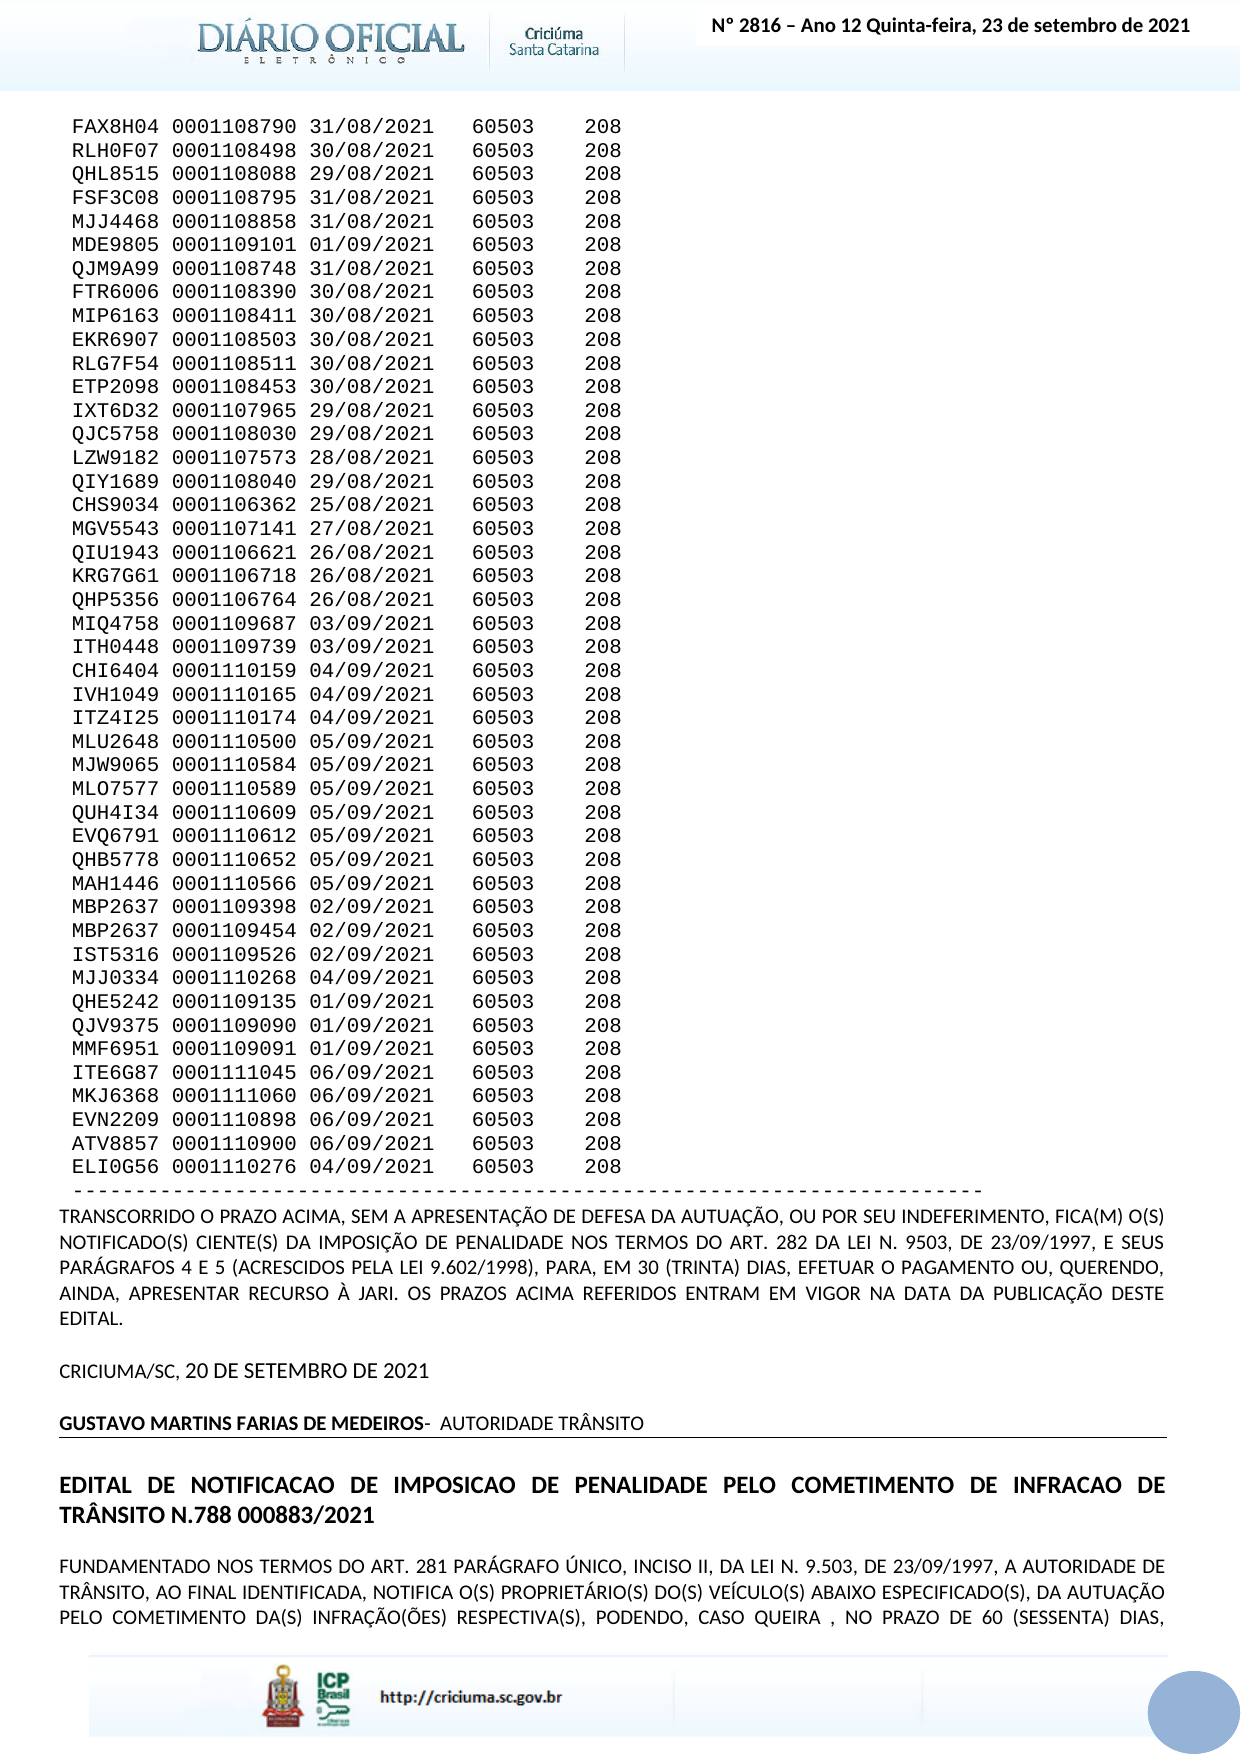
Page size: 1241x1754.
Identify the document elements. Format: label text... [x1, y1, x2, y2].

text ATV8857 0001110900 06/09/2021 60503 208 [59, 1133, 1167, 1156]
text EVQ6791 0001110612 05/09/2021 60503 208 [59, 825, 1167, 849]
text ------------------------------------------------------------------------- [59, 1180, 1167, 1204]
text MJJ0334 0001110268 04/09/2021 60503 208 [59, 967, 1167, 991]
text TRANSCORRIDO O PRAZO ACIMA, SEM A APRESENTAÇÃO DE DEFESA DA AUTUAÇÃO, OU POR SEU INDEFERIMENTO, FICA(M) O(S) NOTIFICADO(S) CIENTE(S) DA IMPOSIÇÃO DE PENALIDADE NOS TERMOS DO ART. 282 DA LEI N. 9503, DE 23/09/1997, E SEUS PARÁGRAFOS 4 E 5 (ACRESCIDOS PELA LEI 9.602/1998), PARA, EM 30 (TRINTA) DIAS, EFETUAR O PAGAMENTO OU, QUERENDO, AINDA, APRESENTAR RECURSO À JARI. OS PRAZOS ACIMA REFERIDOS ENTRAM EM VIGOR NA DATA DA PUBLICAÇÃO DESTE EDITAL. [59, 1204, 1167, 1331]
text ELI0G56 0001110276 04/09/2021 60503 208 [59, 1156, 1167, 1180]
text EDITAL DE NOTIFICACAO DE IMPOSICAO DE PENALIDADE PELO COMETIMENTO DE INFRACAO DE TRÂNSITO N.788 000883/2021 [59, 1469, 1167, 1530]
text ITZ4I25 0001110174 04/09/2021 60503 208 [59, 707, 1167, 731]
text QHE5242 0001109135 01/09/2021 60503 208 [59, 991, 1167, 1014]
text QHL8515 0001108088 29/08/2021 60503 208 [59, 163, 1167, 187]
text QIY1689 0001108040 29/08/2021 60503 208 [59, 471, 1167, 494]
text MJJ4468 0001108858 31/08/2021 60503 208 [59, 211, 1167, 234]
text MKJ6368 0001111060 06/09/2021 60503 208 [59, 1086, 1167, 1109]
text QUH4I34 0001110609 05/09/2021 60503 208 [59, 802, 1167, 825]
text FSF3C08 0001108795 31/08/2021 60503 208 [59, 187, 1167, 211]
text EVN2209 0001110898 06/09/2021 60503 208 [59, 1109, 1167, 1133]
text CRICIUMA/SC, 20 DE SETEMBRO DE 2021 [59, 1356, 1167, 1384]
text QHB5778 0001110652 05/09/2021 60503 208 [59, 849, 1167, 873]
text MDE9805 0001109101 01/09/2021 60503 208 [59, 234, 1167, 258]
text RLH0F07 0001108498 30/08/2021 60503 208 [59, 140, 1167, 163]
text EKR6907 0001108503 30/08/2021 60503 208 [59, 329, 1167, 352]
text MLO7577 0001110589 05/09/2021 60503 208 [59, 778, 1167, 802]
text MIQ4758 0001109687 03/09/2021 60503 208 [59, 613, 1167, 636]
text MBP2637 0001109454 02/09/2021 60503 208 [59, 920, 1167, 944]
text IXT6D32 0001107965 29/08/2021 60503 208 [59, 400, 1167, 423]
text ITH0448 0001109739 03/09/2021 60503 208 [59, 636, 1167, 660]
text CHS9034 0001106362 25/08/2021 60503 208 [59, 494, 1167, 518]
text MGV5543 0001107141 27/08/2021 60503 208 [59, 518, 1167, 542]
text FTR6006 0001108390 30/08/2021 60503 208 [59, 282, 1167, 305]
text FUNDAMENTADO NOS TERMOS DO ART. 281 PARÁGRAFO ÚNICO, INCISO II, DA LEI N. 9.503, DE 23/09/1997, A AUTORIDADE DE TRÂNSITO, AO FINAL IDENTIFICADA, NOTIFICA O(S) PROPRIETÁRIO(S) DO(S) VEÍCULO(S) ABAIXO ESPECIFICADO(S), DA AUTUAÇÃO PELO COMETIMENTO DA(S) INFRAÇÃO(ÕES) RESPECTIVA(S), PODENDO, CASO QUEIRA , NO PRAZO DE 60 (SESSENTA) DIAS, [59, 1553, 1167, 1630]
text QHP5356 0001106764 26/08/2021 60503 208 [59, 589, 1167, 613]
text FAX8H04 0001108790 31/08/2021 60503 208 [59, 116, 1167, 140]
text MBP2637 0001109398 02/09/2021 60503 208 [59, 896, 1167, 920]
text QJC5758 0001108030 29/08/2021 60503 208 [59, 423, 1167, 447]
text MLU2648 0001110500 05/09/2021 60503 208 [59, 731, 1167, 754]
text RLG7F54 0001108511 30/08/2021 60503 208 [59, 352, 1167, 376]
text QJM9A99 0001108748 31/08/2021 60503 208 [59, 258, 1167, 282]
text GUSTAVO MARTINS FARIAS DE MEDEIROS- AUTORIDADE TRÂNSITO [59, 1410, 1167, 1437]
text QJV9375 0001109090 01/09/2021 60503 208 [59, 1014, 1167, 1038]
text IST5316 0001109526 02/09/2021 60503 208 [59, 944, 1167, 967]
text CHI6404 0001110159 04/09/2021 60503 208 [59, 660, 1167, 683]
text MMF6951 0001109091 01/09/2021 60503 208 [59, 1038, 1167, 1062]
text QIU1943 0001106621 26/08/2021 60503 208 [59, 542, 1167, 565]
text ITE6G87 0001111045 06/09/2021 60503 208 [59, 1062, 1167, 1086]
text MAH1446 0001110566 05/09/2021 60503 208 [59, 873, 1167, 896]
text ETP2098 0001108453 30/08/2021 60503 208 [59, 376, 1167, 400]
text MIP6163 0001108411 30/08/2021 60503 208 [59, 305, 1167, 329]
text LZW9182 0001107573 28/08/2021 60503 208 [59, 447, 1167, 471]
text KRG7G61 0001106718 26/08/2021 60503 208 [59, 565, 1167, 589]
text IVH1049 0001110165 04/09/2021 60503 208 [59, 683, 1167, 707]
text MJW9065 0001110584 05/09/2021 60503 208 [59, 754, 1167, 778]
